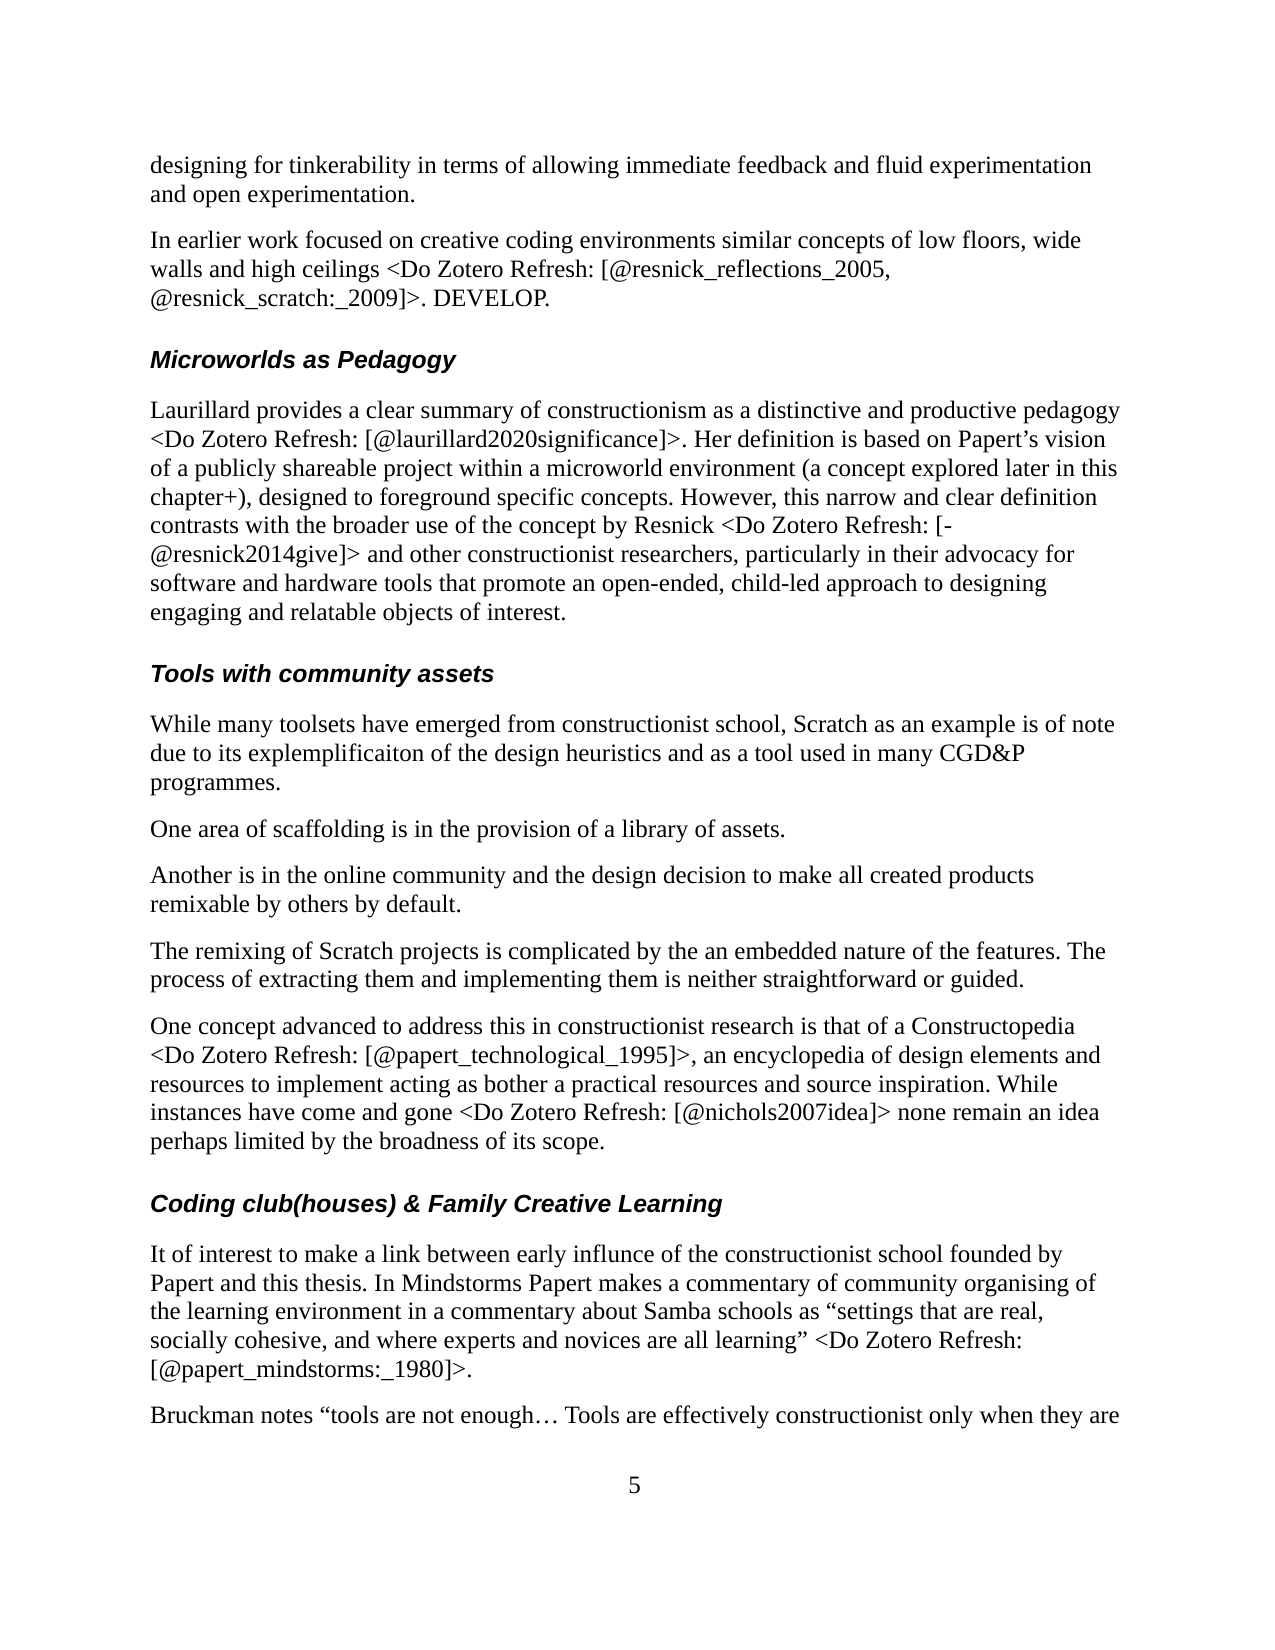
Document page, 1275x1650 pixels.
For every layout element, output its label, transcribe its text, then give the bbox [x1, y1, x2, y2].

text Bruckman notes “tools are not enough… Tools are effectively constructionist only when they are [150, 1401, 1125, 1429]
text One concept advanced to address this in constructionist research is that of a Constructopedia <Do Zotero Refresh: [@papert_technological_1995]>, an encyclopedia of design elements and resources to implement acting as bother a practical resources and source inspiration. While instances have come and gone <Do Zotero Refresh: [@nichols2007idea]> none remain an idea perhaps limited by the broadness of its scope. [150, 1011, 1125, 1155]
text In earlier work focused on creative coding environments similar concepts of low floors, wide walls and high ceilings <Do Zotero Refresh: [@resnick_reflections_2005, @resnick_scratch:_2009]>. DEVELOP. [150, 225, 1125, 312]
text designing for tinkerability in terms of allowing immediate feedback and fluid experimentation and open experimentation. [150, 150, 1125, 207]
subtitle Coding club(houses) & Family Creative Learning [150, 1189, 1125, 1217]
text While many toolsets have emerged from constructionist school, Scratch as an example is of note due to its explemplificaiton of the design heuristics and as a tool used in many CGD&P programmes. [150, 709, 1125, 796]
text The remixing of Scratch projects is complicated by the an embedded nature of the features. The process of extracting them and implementing them is neither straightforward or guided. [150, 936, 1125, 993]
text Laurillard provides a clear summary of constructionism as a distinctive and productive pedagogy <Do Zotero Refresh: [@laurillard2020significance]>. Her definition is based on Papert’s vision of a publicly shareable project within a microworld environment (a concept explored later in this chapter+), designed to foreground specific concepts. However, this narrow and clear definition contrasts with the broader use of the concept by Resnick <Do Zotero Refresh: [-@resnick2014give]> and other constructionist researchers, particularly in their advocacy for software and hardware tools that promote an open-ended, child-led approach to designing engaging and relatable objects of interest. [150, 396, 1125, 626]
subtitle Tools with community assets [150, 659, 1125, 688]
subtitle Microworlds as Pedagogy [150, 346, 1125, 374]
text Another is in the online community and the design decision to make all created products remixable by others by default. [150, 860, 1125, 918]
text One area of scaffolding is in the provision of a library of assets. [150, 814, 1125, 842]
text It of interest to make a link between early influnce of the constructionist school founded by Papert and this thesis. In Mindstorms Papert makes a commentary of community organising of the learning environment in a commentary about Samba schools as “settings that are real, socially cohesive, and where experts and novices are all learning” <Do Zotero Refresh: [@papert_mindstorms:_1980]>. [150, 1239, 1125, 1383]
